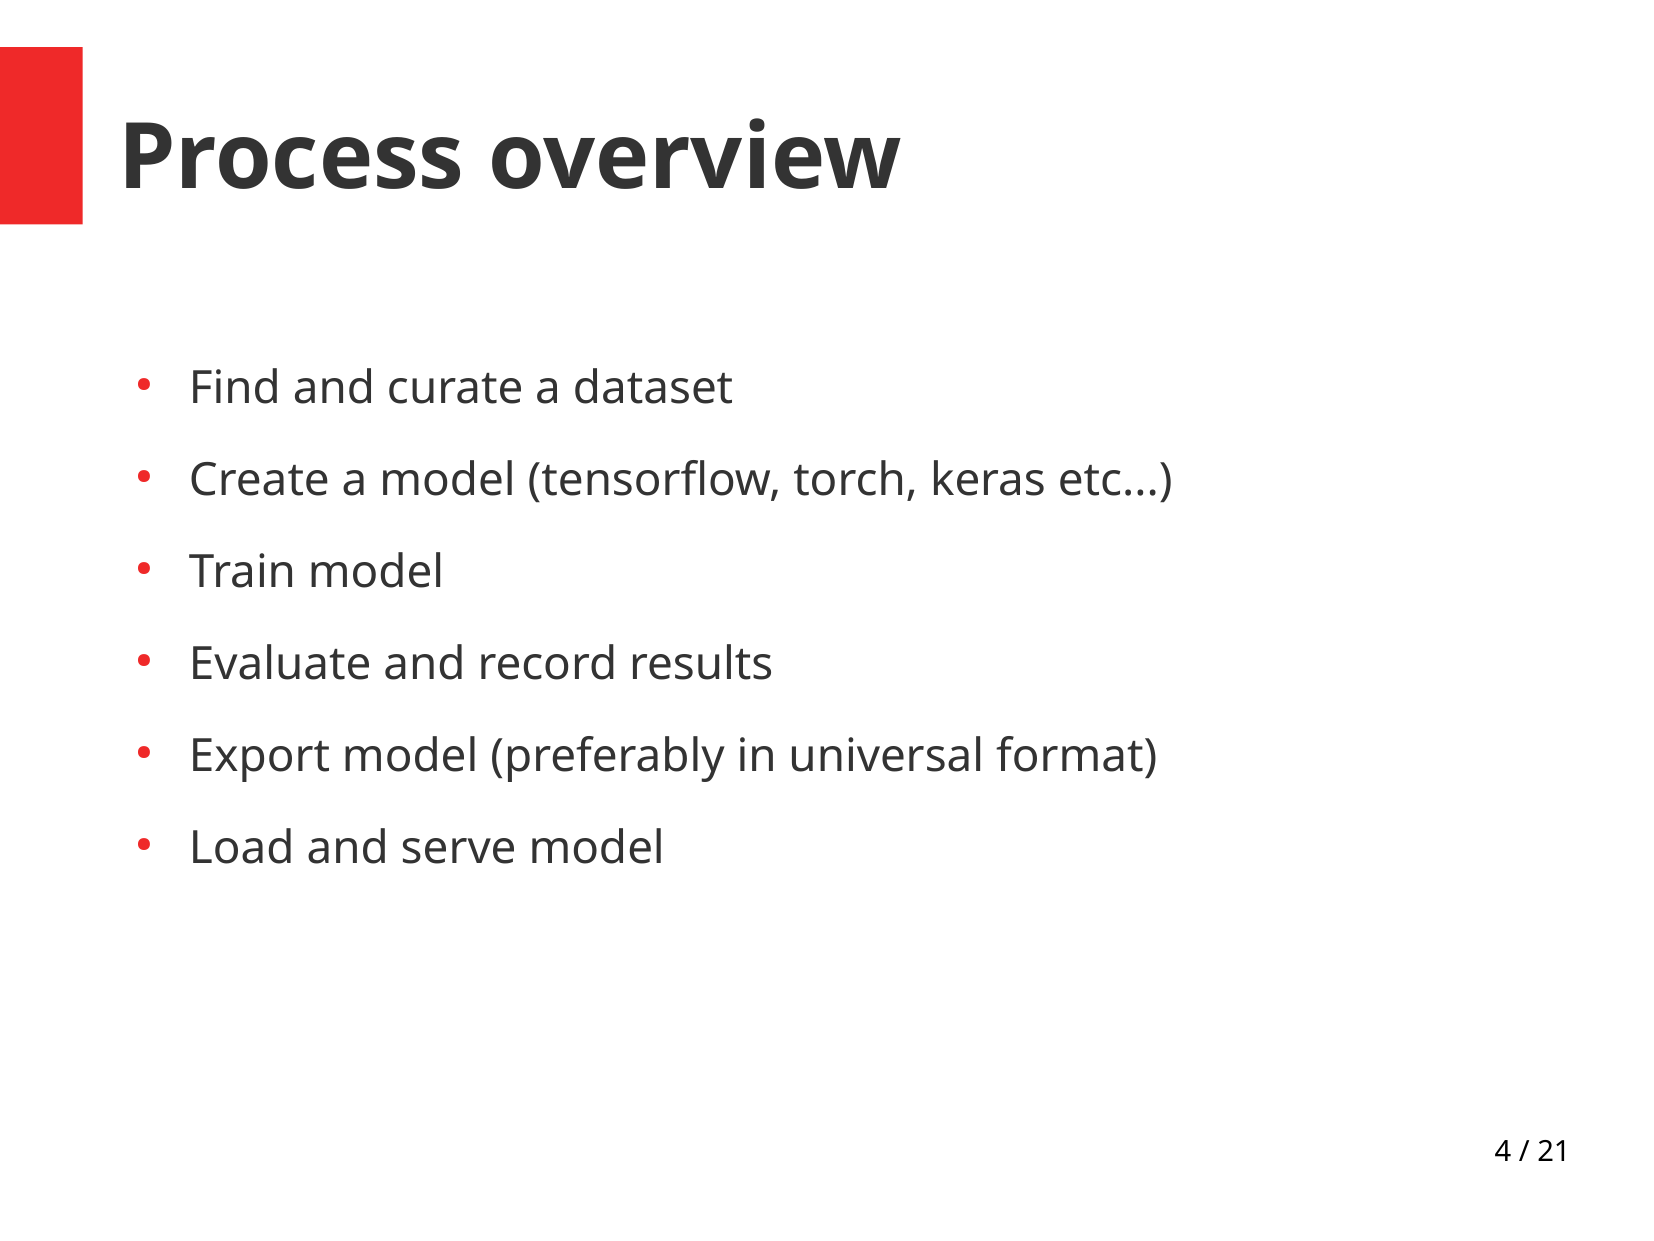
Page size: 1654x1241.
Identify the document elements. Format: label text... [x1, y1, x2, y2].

list Find and curate a dataset Create a model (tensorflow, torch, keras etc...) Train model Evaluate and record results Export model (preferably in universal format) Load and serve model [118, 354, 1512, 945]
title Process overview [118, 49, 1571, 257]
